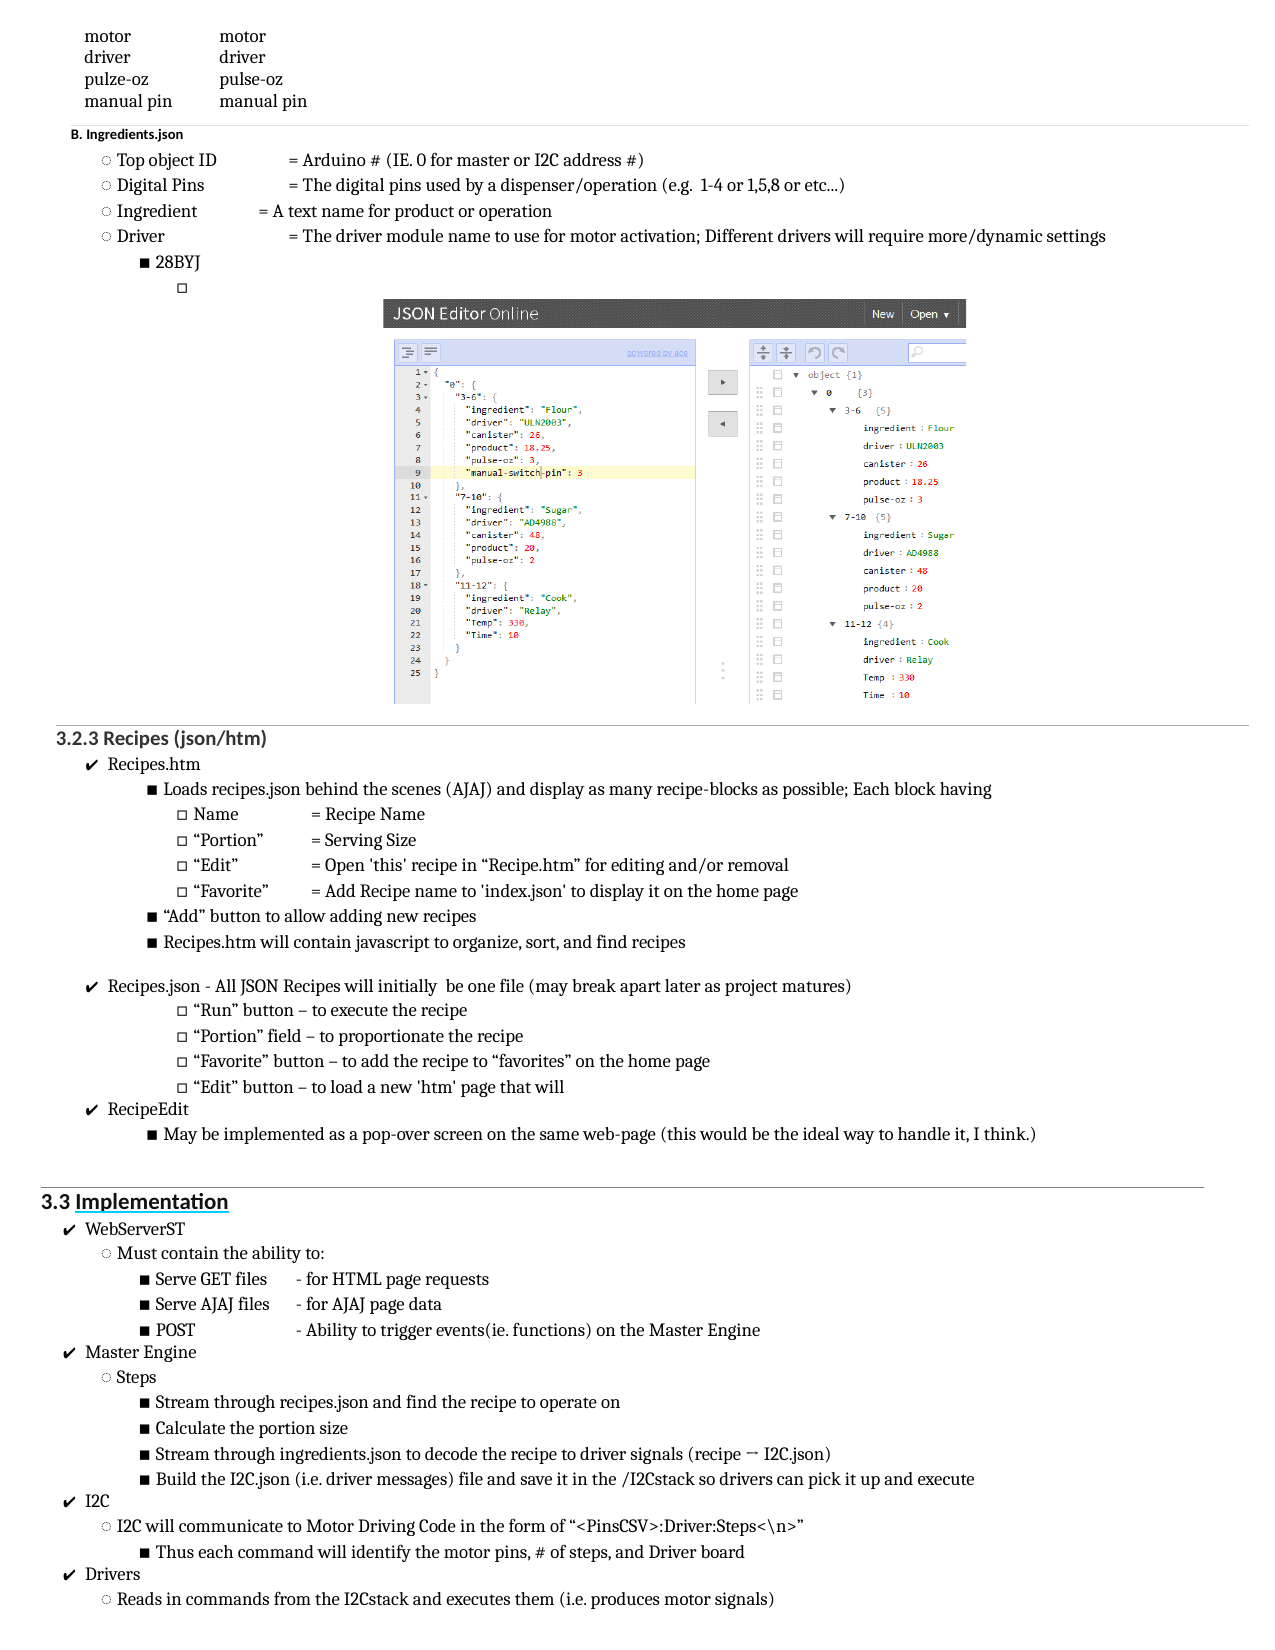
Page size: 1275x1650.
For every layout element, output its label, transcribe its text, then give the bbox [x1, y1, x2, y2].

list “Add” button to allow adding new recipes [146, 903, 1249, 928]
list I2C [63, 1491, 1249, 1512]
list Recipes.json - All JSON Recipes will initially be one file (may break apart later as project matures) [86, 975, 1249, 997]
list Drivers [63, 1563, 1249, 1585]
list Recipes.htm will contain javascript to organize, sort, and find recipes [146, 928, 1249, 954]
list Calculate the portion size [138, 1414, 1249, 1440]
list POST - Ability to trigger events(ie. functions) on the Master Engine [138, 1316, 1249, 1342]
list Name = Recipe Name [176, 801, 1249, 826]
list Steps [101, 1363, 1249, 1389]
list Build the I2C.json (i.e. driver messages) file and save it in the /I2Cstack so drivers can pick it up and execute [138, 1465, 1249, 1491]
list I2C will communicate to Motor Driving Code in the form of “<PinsCSV>:Driver:Steps<\n>” [101, 1512, 1249, 1538]
list Serve GET files - for HTML page requests [138, 1265, 1249, 1291]
list “Favorite” = Add Recipe name to 'index.json' to display it on the home page [176, 877, 1249, 903]
list “Run” button – to execute the recipe [176, 997, 1249, 1022]
list Ingredient = A text name for product or operation [101, 197, 1249, 223]
list Digital Pins = The digital pins used by a dispenser/operation (e.g. 1-4 or 1,5,8 or etc...) [101, 172, 1249, 197]
list “Favorite” button – to add the recipe to “favorites” on the home page [176, 1048, 1249, 1073]
list Driver = The driver module name to use for motor activation; Different drivers will require more/dynamic settings [101, 223, 1249, 248]
list WebServerST [63, 1218, 1249, 1240]
list “Edit” = Open 'this' recipe in “Recipe.htm” for editing and/or removal [176, 852, 1249, 877]
list Stream through recipes.json and find the recipe to operate on [138, 1389, 1249, 1414]
subtitle Implementation [41, 1188, 1204, 1215]
text manual pin manual pin [69, 90, 1249, 112]
list Thus each command will identify the motor pins, # of steps, and Driver board [138, 1538, 1249, 1563]
list Recipes.htm [86, 753, 1249, 775]
list Stream through ingredients.json to decode the recipe to driver signals (recipe → I2C.json) [138, 1440, 1249, 1465]
list 28BYJ [138, 248, 1249, 274]
list “Portion” = Serving Size [176, 826, 1249, 852]
subtitle Recipes (json/htm) [56, 726, 1249, 750]
list “Portion” field – to proportionate the recipe [176, 1022, 1249, 1048]
list Master Engine [63, 1342, 1249, 1363]
list “Edit” button – to load a new 'htm' page that will [176, 1073, 1249, 1099]
text motor motor [69, 26, 1249, 47]
list Top object ID = Arduino # (IE. 0 for master or I2C address #) [101, 146, 1249, 172]
list Loads recipes.json behind the scenes (AJAJ) and display as many recipe-blocks as possible; Each block having [146, 775, 1249, 801]
list Reads in commands from the I2Cstack and executes them (i.e. produces motor signals) [101, 1585, 1249, 1611]
list May be implemented as a pop-over screen on the same web-page (this would be the ideal way to handle it, I think.) [146, 1120, 1249, 1146]
text driver driver [69, 47, 1249, 69]
subtitle Ingredients.json [71, 126, 1249, 143]
list RecipeEdit [86, 1099, 1249, 1120]
list Serve AJAJ files - for AJAJ page data [138, 1291, 1249, 1316]
list Must contain the ability to: [101, 1240, 1249, 1265]
text pulze-oz pulse-oz [69, 69, 1249, 90]
